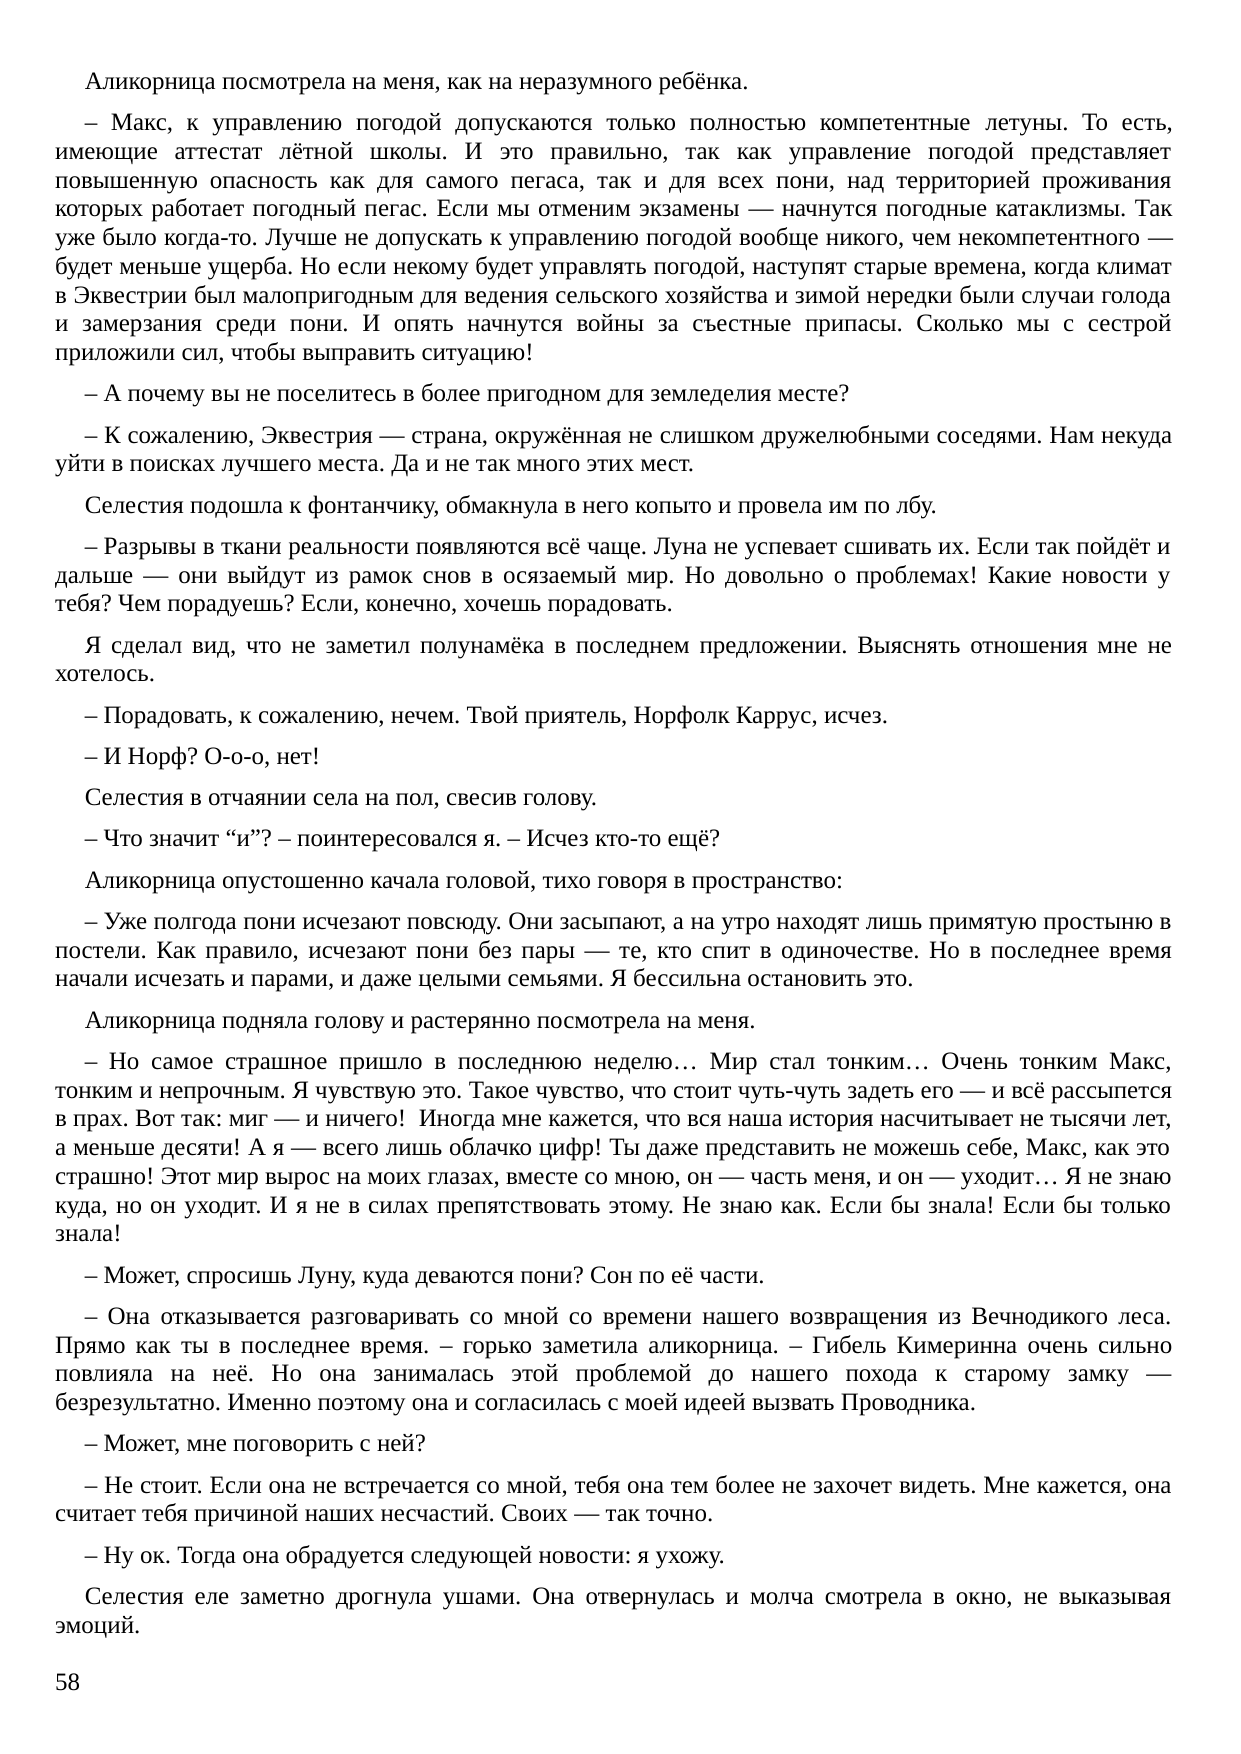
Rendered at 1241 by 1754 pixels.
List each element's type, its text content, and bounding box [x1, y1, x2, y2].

text Селестия подошла к фонтанчику, обмакнула в него копыто и провела им по лбу. [55, 490, 1173, 518]
text – Разрывы в ткани реальности появляются всё чаще. Луна не успевает сшивать их. Если так пойдёт и дальше — они выйдут из рамок снов в осязаемый мир. Но довольно о проблемах! Какие новости у тебя? Чем порадуешь? Если, конечно, хочешь порадовать. [55, 531, 1173, 617]
text Аликорница подняла голову и растерянно посмотрела на меня. [55, 1005, 1173, 1033]
text – К сожалению, Эквестрия — страна, окружённая не слишком дружелюбными соседями. Нам некуда уйти в поисках лучшего места. Да и не так много этих мест. [55, 420, 1173, 477]
text Я сделал вид, что не заметил полунамёка в последнем предложении. Выяснять отношения мне не хотелось. [55, 630, 1173, 687]
text Селестия в отчаянии села на пол, свесив голову. [55, 782, 1173, 811]
text Аликорница опустошенно качала головой, тихо говоря в пространство: [55, 865, 1173, 893]
text – Она отказывается разговаривать со мной со времени нашего возвращения из Вечнодикого леса. Прямо как ты в последнее время. – горько заметила аликорница. – Гибель Кимеринна очень сильно повлияла на неё. Но она занималась этой проблемой до нашего похода к старому замку — безрезультатно. Именно поэтому она и согласилась с моей идеей вызвать Проводника. [55, 1301, 1173, 1416]
text Аликорница посмотрела на меня, как на неразумного ребёнка. [55, 66, 1173, 95]
text Селестия еле заметно дрогнула ушами. Она отвернулась и молча смотрела в окно, не выказывая эмоций. [55, 1581, 1173, 1638]
text – Но самое страшное пришло в последнюю неделю… Мир стал тонким… Очень тонким Макс, тонким и непрочным. Я чувствую это. Такое чувство, что стоит чуть-чуть задеть его — и всё рассыпется в прах. Вот так: миг — и ничего! Иногда мне кажется, что вся наша история насчитывает не тысячи лет, а меньше десяти! А я — всего лишь облачко цифр! Ты даже представить не можешь себе, Макс, как это страшно! Этот мир вырос на моих глазах, вместе со мною, он — часть меня, и он — уходит… Я не знаю куда, но он уходит. И я не в силах препятствовать этому. Не знаю как. Если бы знала! Если бы только знала! [55, 1046, 1173, 1247]
text – А почему вы не поселитесь в более пригодном для земледелия месте? [55, 378, 1173, 407]
text – Может, спросишь Луну, куда деваются пони? Сон по её части. [55, 1260, 1173, 1288]
text – Порадовать, к сожалению, нечем. Твой приятель, Норфолк Каррус, исчез. [55, 700, 1173, 728]
text – Ну ок. Тогда она обрадуется следующей новости: я ухожу. [55, 1540, 1173, 1568]
text – Может, мне поговорить с ней? [55, 1428, 1173, 1457]
text – Не стоит. Если она не встречается со мной, тебя она тем более не захочет видеть. Мне кажется, она считает тебя причиной наших несчастий. Своих — так точно. [55, 1470, 1173, 1527]
text – Макс, к управлению погодой допускаются только полностью компетентные летуны. То есть, имеющие аттестат лётной школы. И это правильно, так как управление погодой представляет повышенную опасность как для самого пегаса, так и для всех пони, над территорией проживания которых работает погодный пегас. Если мы отменим экзамены — начнутся погодные катаклизмы. Так уже было когда-то. Лучше не допускать к управлению погодой вообще никого, чем некомпетентного — будет меньше ущерба. Но если некому будет управлять погодой, наступят старые времена, когда климат в Эквестрии был малопригодным для ведения сельского хозяйства и зимой нередки были случаи голода и замерзания среди пони. И опять начнутся войны за съестные припасы. Сколько мы с сестрой приложили сил, чтобы выправить ситуацию! [55, 107, 1173, 366]
text – Что значит “и”? – поинтересовался я. – Исчез кто-то ещё? [55, 823, 1173, 852]
text – Уже полгода пони исчезают повсюду. Они засыпают, а на утро находят лишь примятую простыню в постели. Как правило, исчезают пони без пары — те, кто спит в одиночестве. Но в последнее время начали исчезать и парами, и даже целыми семьями. Я бессильна остановить это. [55, 906, 1173, 992]
text – И Норф? О-о-о, нет! [55, 741, 1173, 770]
